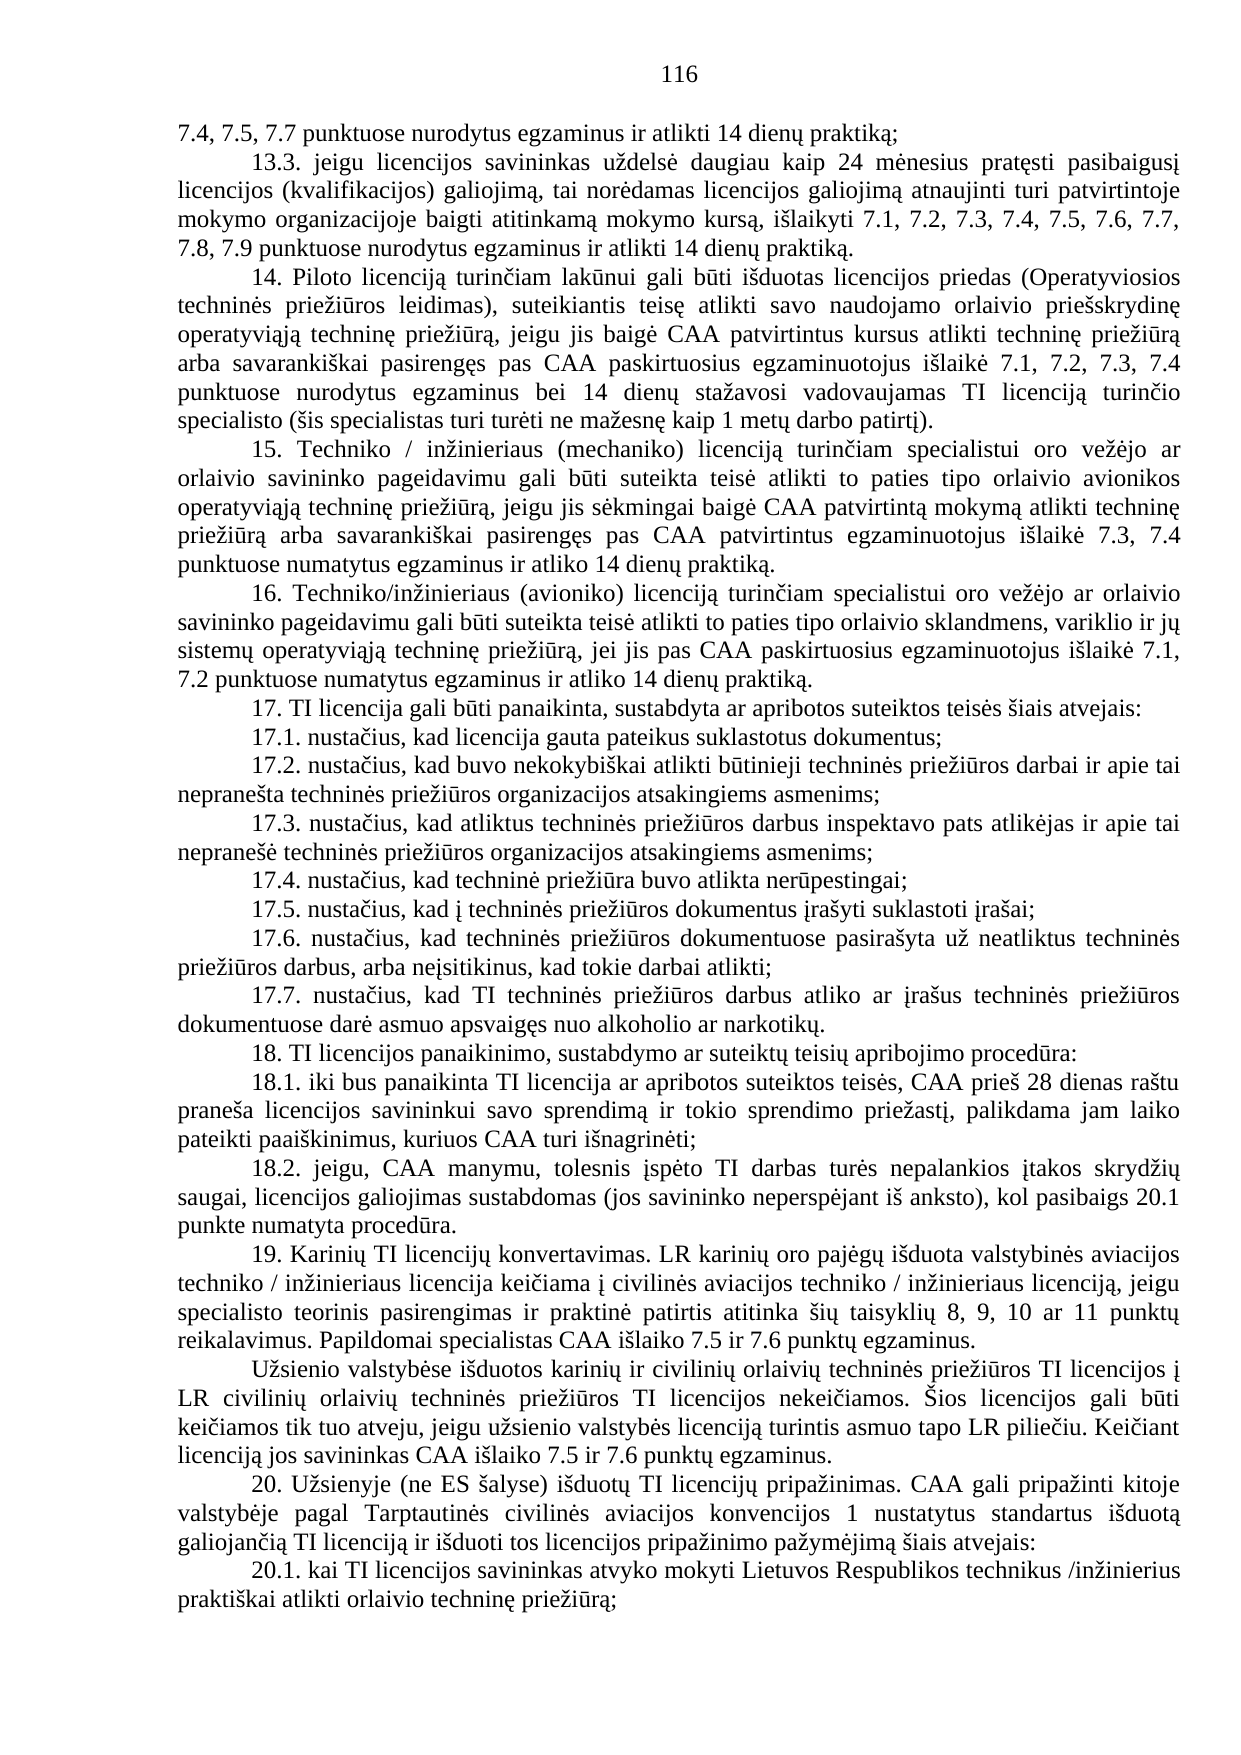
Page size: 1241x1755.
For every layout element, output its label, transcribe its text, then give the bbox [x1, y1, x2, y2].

text 17.7. nustačius, kad TI techninės priežiūros darbus atliko ar įrašus techninės priežiūros dokumentuose darė asmuo apsvaigęs nuo alkoholio ar narkotikų. [177, 981, 1181, 1038]
text 20.1. kai TI licencijos savininkas atvyko mokyti Lietuvos Respublikos technikus /inžinierius praktiškai atlikti orlaivio techninę priežiūrą; [177, 1556, 1181, 1613]
text 17.2. nustačius, kad buvo nekokybiškai atlikti būtinieji techninės priežiūros darbai ir apie tai nepranešta techninės priežiūros organizacijos atsakingiems asmenims; [177, 751, 1181, 808]
text 7.4, 7.5, 7.7 punktuose nurodytus egzaminus ir atlikti 14 dienų praktiką; [177, 118, 1181, 147]
text 17. TI licencija gali būti panaikinta, sustabdyta ar apribotos suteiktos teisės šiais atvejais: [177, 693, 1181, 722]
text 20. Užsienyje (ne ES šalyse) išduotų TI licencijų pripažinimas. CAA gali pripažinti kitoje valstybėje pagal Tarptautinės civilinės aviacijos konvencijos 1 nustatytus standartus išduotą galiojančią TI licenciją ir išduoti tos licencijos pripažinimo pažymėjimą šiais atvejais: [177, 1469, 1181, 1556]
text 19. Karinių TI licencijų konvertavimas. LR karinių oro pajėgų išduota valstybinės aviacijos techniko / inžinieriaus licencija keičiama į civilinės aviacijos techniko / inžinieriaus licenciją, jeigu specialisto teorinis pasirengimas ir praktinė patirtis atitinka šių taisyklių 8, 9, 10 ar 11 punktų reikalavimus. Papildomai specialistas CAA išlaiko 7.5 ir 7.6 punktų egzaminus. [177, 1239, 1181, 1354]
text 13.3. jeigu licencijos savininkas uždelsė daugiau kaip 24 mėnesius pratęsti pasibaigusį licencijos (kvalifikacijos) galiojimą, tai norėdamas licencijos galiojimą atnaujinti turi patvirtintoje mokymo organizacijoje baigti atitinkamą mokymo kursą, išlaikyti 7.1, 7.2, 7.3, 7.4, 7.5, 7.6, 7.7, 7.8, 7.9 punktuose nurodytus egzaminus ir atlikti 14 dienų praktiką. [177, 147, 1181, 262]
text 17.4. nustačius, kad techninė priežiūra buvo atlikta nerūpestingai; [177, 866, 1181, 894]
text Užsienio valstybėse išduotos karinių ir civilinių orlaivių techninės priežiūros TI licencijos į LR civilinių orlaivių techninės priežiūros TI licencijos nekeičiamos. Šios licencijos gali būti keičiamos tik tuo atveju, jeigu užsienio valstybės licenciją turintis asmuo tapo LR piliečiu. Keičiant licenciją jos savininkas CAA išlaiko 7.5 ir 7.6 punktų egzaminus. [177, 1354, 1181, 1469]
text 18.1. iki bus panaikinta TI licencija ar apribotos suteiktos teisės, CAA prieš 28 dienas raštu praneša licencijos savininkui savo sprendimą ir tokio sprendimo priežastį, palikdama jam laiko pateikti paaiškinimus, kuriuos CAA turi išnagrinėti; [177, 1067, 1181, 1153]
text 17.5. nustačius, kad į techninės priežiūros dokumentus įrašyti suklastoti įrašai; [177, 894, 1181, 923]
text 17.3. nustačius, kad atliktus techninės priežiūros darbus inspektavo pats atlikėjas ir apie tai nepranešė techninės priežiūros organizacijos atsakingiems asmenims; [177, 808, 1181, 866]
text 15. Techniko / inžinieriaus (mechaniko) licenciją turinčiam specialistui oro vežėjo ar orlaivio savininko pageidavimu gali būti suteikta teisė atlikti to paties tipo orlaivio avionikos operatyviąją techninę priežiūrą, jeigu jis sėkmingai baigė CAA patvirtintą mokymą atlikti techninę priežiūrą arba savarankiškai pasirengęs pas CAA patvirtintus egzaminuotojus išlaikė 7.3, 7.4 punktuose numatytus egzaminus ir atliko 14 dienų praktiką. [177, 434, 1181, 578]
text 17.1. nustačius, kad licencija gauta pateikus suklastotus dokumentus; [177, 722, 1181, 751]
text 14. Piloto licenciją turinčiam lakūnui gali būti išduotas licencijos priedas (Operatyviosios techninės priežiūros leidimas), suteikiantis teisę atlikti savo naudojamo orlaivio priešskrydinę operatyviąją techninę priežiūrą, jeigu jis baigė CAA patvirtintus kursus atlikti techninę priežiūrą arba savarankiškai pasirengęs pas CAA paskirtuosius egzaminuotojus išlaikė 7.1, 7.2, 7.3, 7.4 punktuose nurodytus egzaminus bei 14 dienų stažavosi vadovaujamas TI licenciją turinčio specialisto (šis specialistas turi turėti ne mažesnę kaip 1 metų darbo patirtį). [177, 262, 1181, 434]
text 18. TI licencijos panaikinimo, sustabdymo ar suteiktų teisių apribojimo procedūra: [177, 1038, 1181, 1067]
text 17.6. nustačius, kad techninės priežiūros dokumentuose pasirašyta už neatliktus techninės priežiūros darbus, arba neįsitikinus, kad tokie darbai atlikti; [177, 923, 1181, 981]
text 16. Techniko/inžinieriaus (avioniko) licenciją turinčiam specialistui oro vežėjo ar orlaivio savininko pageidavimu gali būti suteikta teisė atlikti to paties tipo orlaivio sklandmens, variklio ir jų sistemų operatyviąją techninę priežiūrą, jei jis pas CAA paskirtuosius egzaminuotojus išlaikė 7.1, 7.2 punktuose numatytus egzaminus ir atliko 14 dienų praktiką. [177, 578, 1181, 693]
text 18.2. jeigu, CAA manymu, tolesnis įspėto TI darbas turės nepalankios įtakos skrydžių saugai, licencijos galiojimas sustabdomas (jos savininko neperspėjant iš anksto), kol pasibaigs 20.1 punkte numatyta procedūra. [177, 1153, 1181, 1239]
